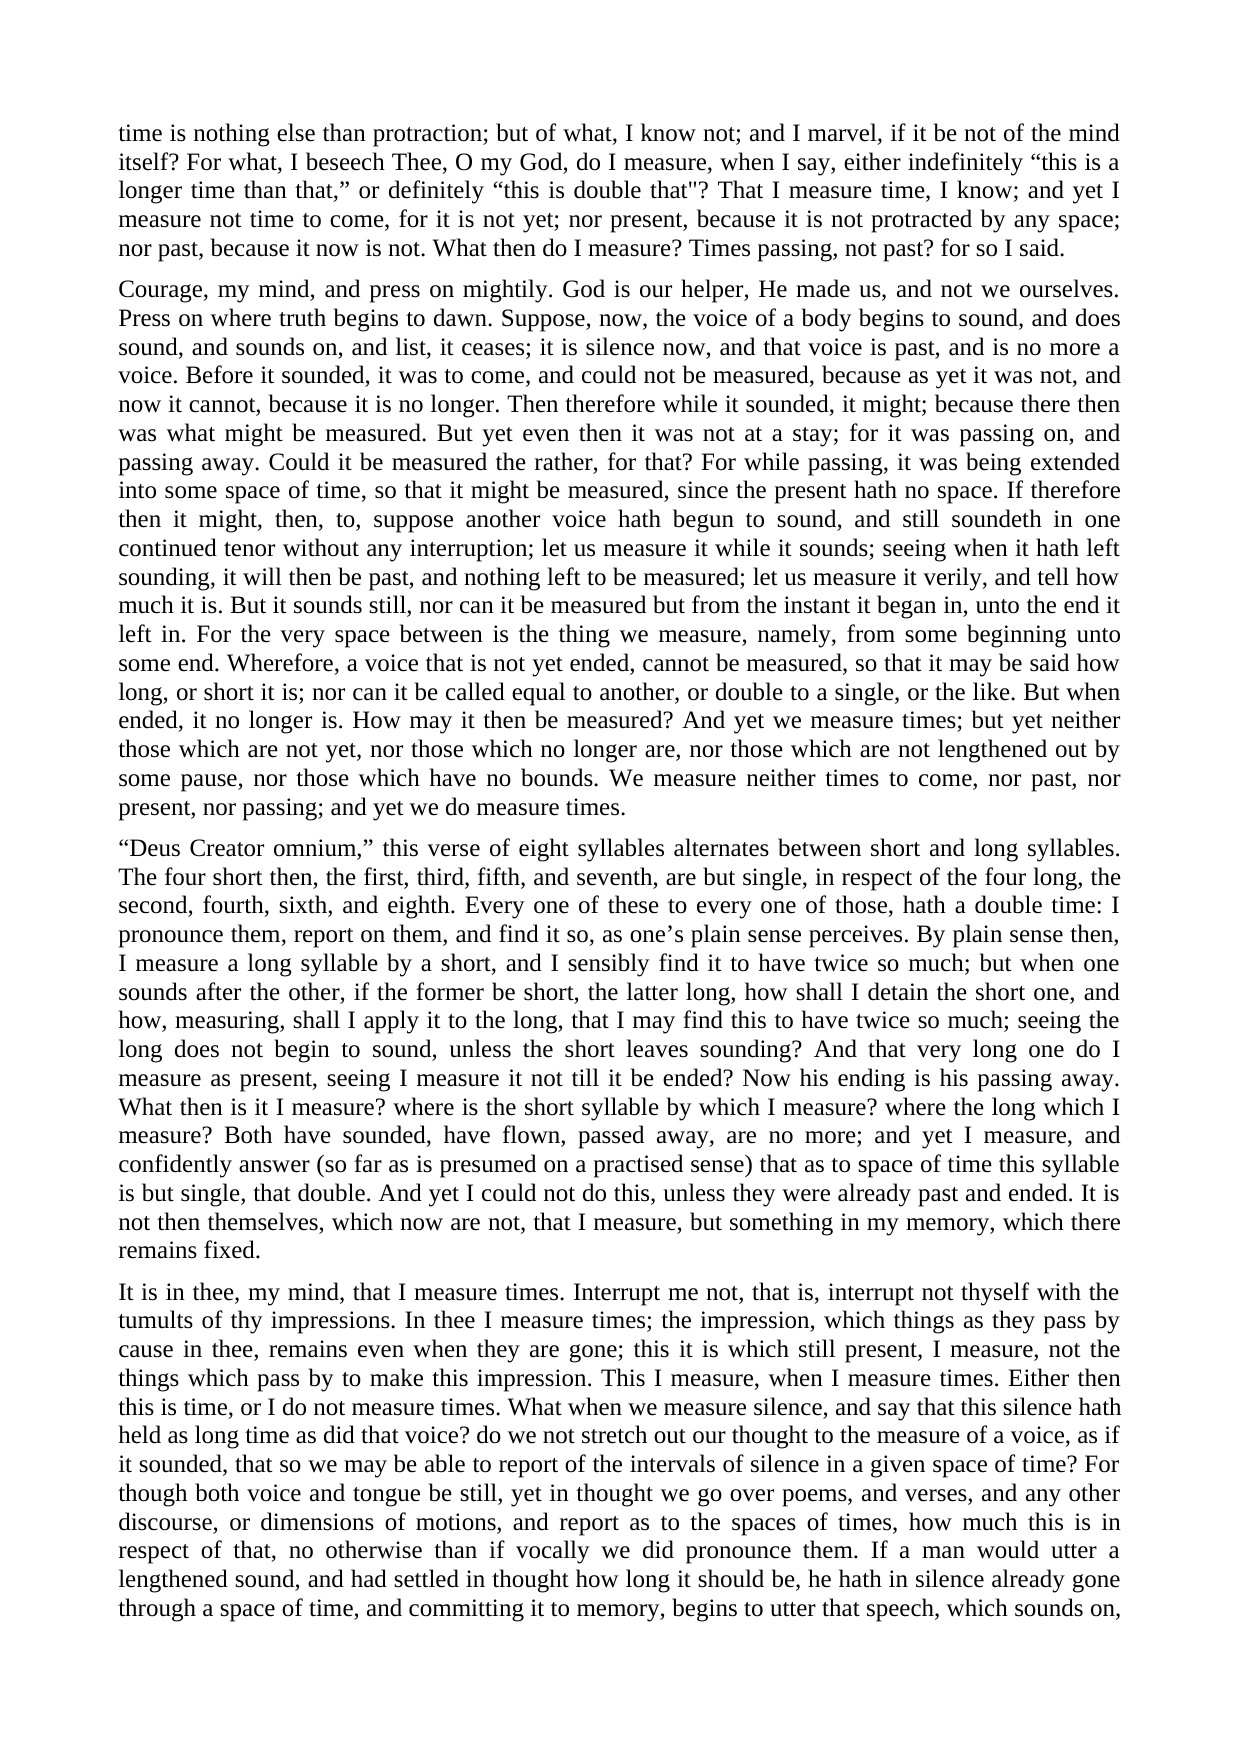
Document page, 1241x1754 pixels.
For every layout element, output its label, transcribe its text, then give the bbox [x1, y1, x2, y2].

text time is nothing else than protraction; but of what, I know not; and I marvel, if it be not of the mind itself? For what, I beseech Thee, O my God, do I measure, when I say, either indefinitely “this is a longer time than that,” or definitely “this is double that"? That I measure time, I know; and yet I measure not time to come, for it is not yet; nor present, because it is not protracted by any space; nor past, because it now is not. What then do I measure? Times passing, not past? for so I said. [118, 118, 1122, 262]
text It is in thee, my mind, that I measure times. Interrupt me not, that is, interrupt not thyself with the tumults of thy impressions. In thee I measure times; the impression, which things as they pass by cause in thee, remains even when they are gone; this it is which still present, I measure, not the things which pass by to make this impression. This I measure, when I measure times. Either then this is time, or I do not measure times. What when we measure silence, and say that this silence hath held as long time as did that voice? do we not stretch out our thought to the measure of a voice, as if it sounded, that so we may be able to report of the intervals of silence in a given space of time? For though both voice and tongue be still, yet in thought we go over poems, and verses, and any other discourse, or dimensions of motions, and report as to the spaces of times, how much this is in respect of that, no otherwise than if vocally we did pronounce them. If a man would utter a lengthened sound, and had settled in thought how long it should be, he hath in silence already gone through a space of time, and committing it to memory, begins to utter that speech, which sounds on, [118, 1277, 1122, 1622]
text Courage, my mind, and press on mightily. God is our helper, He made us, and not we ourselves. Press on where truth begins to dawn. Suppose, now, the voice of a body begins to sound, and does sound, and sounds on, and list, it ceases; it is silence now, and that voice is past, and is no more a voice. Before it sounded, it was to come, and could not be measured, because as yet it was not, and now it cannot, because it is no longer. Then therefore while it sounded, it might; because there then was what might be measured. But yet even then it was not at a stay; for it was passing on, and passing away. Could it be measured the rather, for that? For while passing, it was being extended into some space of time, so that it might be measured, since the present hath no space. If therefore then it might, then, to, suppose another voice hath begun to sound, and still soundeth in one continued tenor without any interruption; let us measure it while it sounds; seeing when it hath left sounding, it will then be past, and nothing left to be measured; let us measure it verily, and tell how much it is. But it sounds still, nor can it be measured but from the instant it began in, unto the end it left in. For the very space between is the thing we measure, namely, from some beginning unto some end. Wherefore, a voice that is not yet ended, cannot be measured, so that it may be said how long, or short it is; nor can it be called equal to another, or double to a single, or the like. But when ended, it no longer is. How may it then be measured? And yet we measure times; but yet neither those which are not yet, nor those which no longer are, nor those which are not lengthened out by some pause, nor those which have no bounds. We measure neither times to come, nor past, nor present, nor passing; and yet we do measure times. [118, 274, 1122, 821]
text “Deus Creator omnium,” this verse of eight syllables alternates between short and long syllables. The four short then, the first, third, fifth, and seventh, are but single, in respect of the four long, the second, fourth, sixth, and eighth. Every one of these to every one of those, hath a double time: I pronounce them, report on them, and find it so, as one’s plain sense perceives. By plain sense then, I measure a long syllable by a short, and I sensibly find it to have twice so much; but when one sounds after the other, if the former be short, the latter long, how shall I detain the short one, and how, measuring, shall I apply it to the long, that I may find this to have twice so much; seeing the long does not begin to sound, unless the short leaves sounding? And that very long one do I measure as present, seeing I measure it not till it be ended? Now his ending is his passing away. What then is it I measure? where is the short syllable by which I measure? where the long which I measure? Both have sounded, have flown, passed away, are no more; and yet I measure, and confidently answer (so far as is presumed on a practised sense) that as to space of time this syllable is but single, that double. And yet I could not do this, unless they were already past and ended. It is not then themselves, which now are not, that I measure, but something in my memory, which there remains fixed. [118, 833, 1122, 1264]
